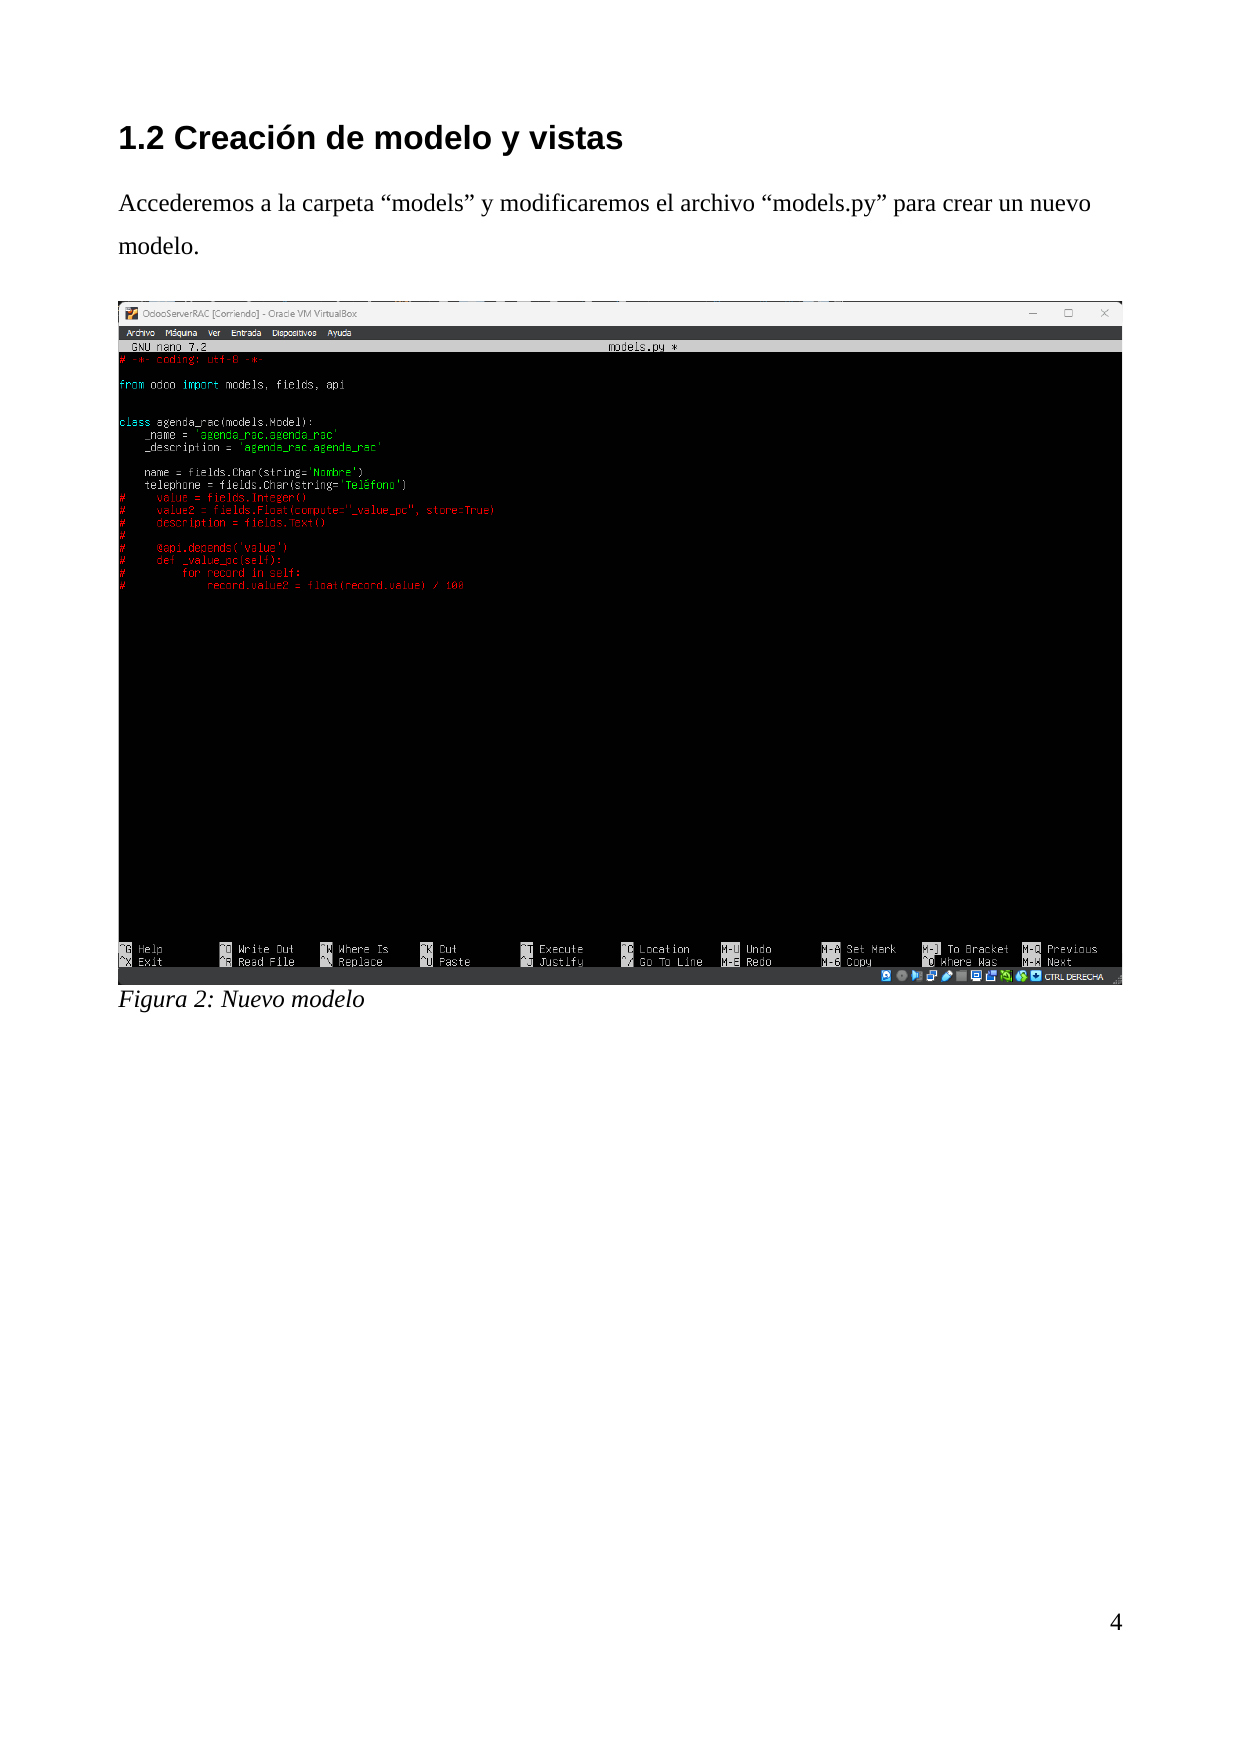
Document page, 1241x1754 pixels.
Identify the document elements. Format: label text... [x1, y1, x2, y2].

subtitle 1.2 Creación de modelo y vistas [118, 118, 1122, 157]
picture [118, 301, 1123, 985]
text Accederemos a la carpeta “models” y modificaremos el archivo “models.py” para crear un nuevo modelo. [118, 188, 1122, 260]
text Figura 2: Nuevo modelo [118, 985, 1122, 1013]
